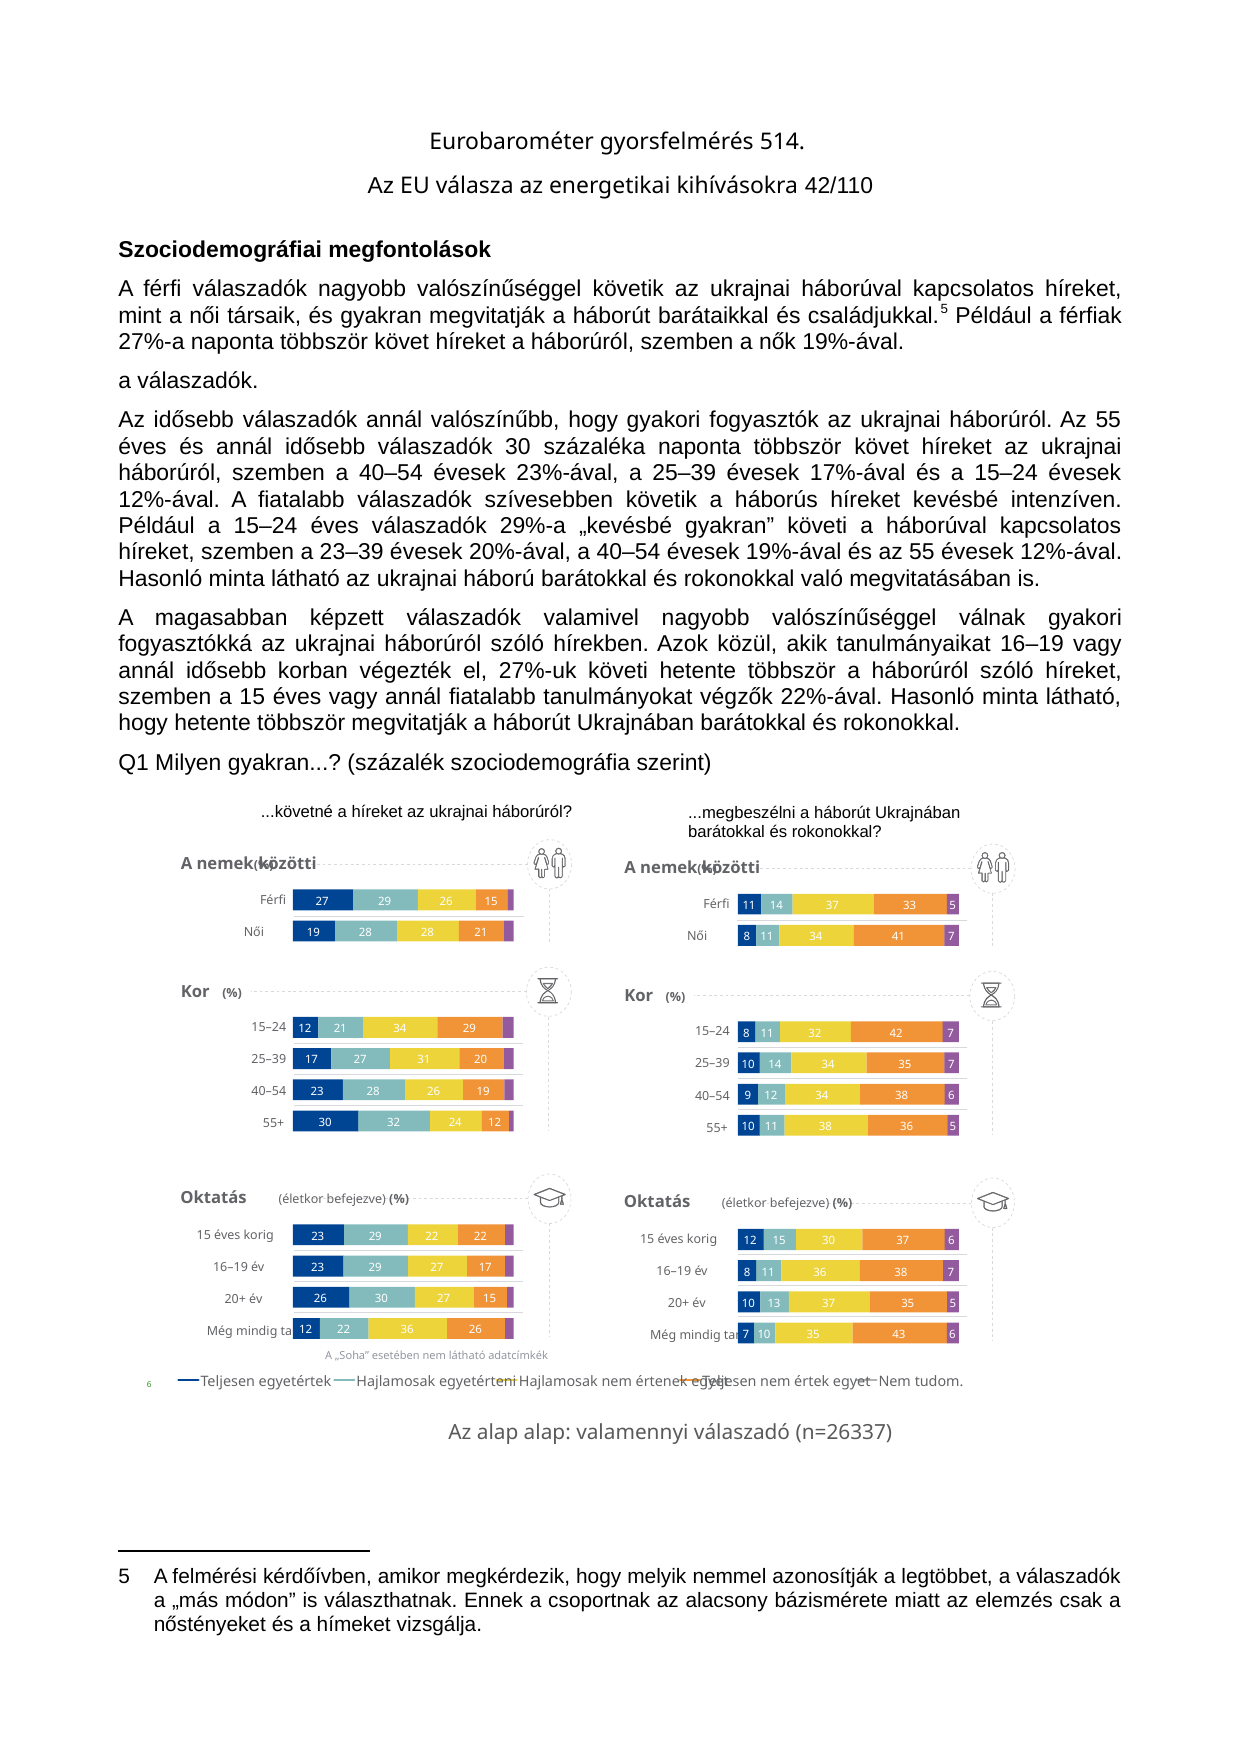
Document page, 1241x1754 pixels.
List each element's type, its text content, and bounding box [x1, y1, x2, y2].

text A magasabban képzett válaszadók valamivel nagyobb valószínűséggel válnak gyakori fogyasztókká az ukrajnai háborúról szóló hírekben. Azok közül, akik tanulmányaikat 16–19 vagy annál idősebb korban végezték el, 27%-uk követi hetente többször a háborúról szóló híreket, szemben a 15 éves vagy annál fiatalabb tanulmányokat végzők 22%-ával. Hasonló minta látható, hogy hetente többször megvitatják a háborút Ukrajnában barátokkal és rokonokkal. [118, 604, 1122, 736]
text A férfi válaszadók nagyobb valószínűséggel követik az ukrajnai háborúval kapcsolatos híreket, mint a női társaik, és gyakran megvitatják a háborút barátaikkal és családjukkal. Például a férfiak 27%-a naponta többször követ híreket a háborúról, szemben a nők 19%-ával. [118, 275, 1122, 354]
text Q1 Milyen gyakran...? (százalék szociodemográfia szerint) [118, 748, 1122, 775]
text Az idősebb válaszadók annál valószínűbb, hogy gyakori fogyasztók az ukrajnai háborúról. Az 55 éves és annál idősebb válaszadók 30 százaléka naponta többször követ híreket az ukrajnai háborúról, szemben a 40–54 évesek 23%-ával, a 25–39 évesek 17%-ával és a 15–24 évesek 12%-ával. A fiatalabb válaszadók szívesebben követik a háborús híreket kevésbé intenzíven. Például a 15–24 éves válaszadók 29%-a „kevésbé gyakran” követi a háborúval kapcsolatos híreket, szemben a 23–39 évesek 20%-ával, a 40–54 évesek 19%-ával és az 55 évesek 12%-ával. Hasonló minta látható az ukrajnai háború barátokkal és rokonokkal való megvitatásában is. [118, 406, 1122, 591]
text A felmérési kérdőívben, amikor megkérdezik, hogy melyik nemmel azonosítják a legtöbbet, a válaszadók a „más módon” is választhatnak. Ennek a csoportnak az alacsony bázismérete miatt az elemzés csak a nőstényeket és a hímeket vizsgálja. [118, 1564, 1122, 1636]
text a válaszadók. [118, 367, 1122, 393]
text Szociodemográfiai megfontolások [118, 236, 1122, 262]
